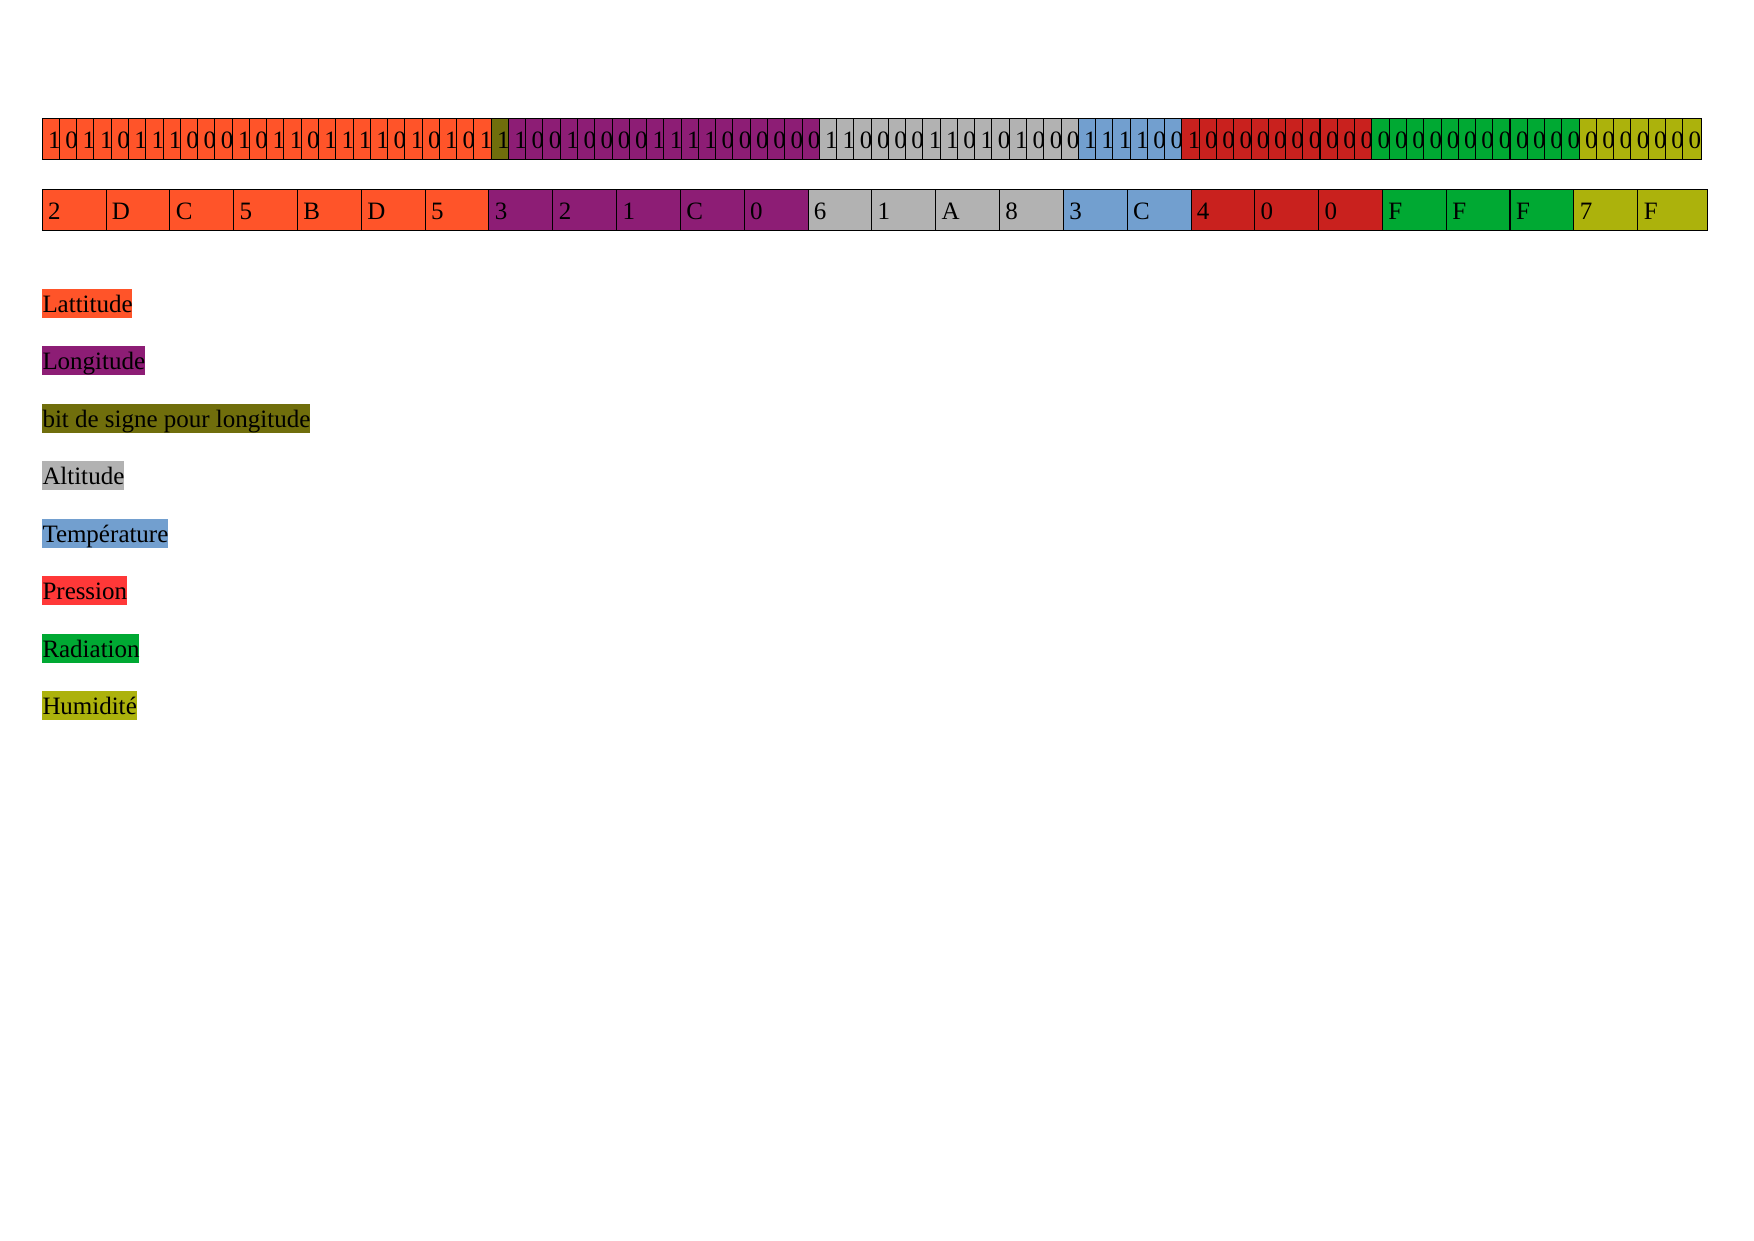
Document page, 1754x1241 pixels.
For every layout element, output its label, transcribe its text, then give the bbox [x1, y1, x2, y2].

table_header 1 [336, 119, 353, 159]
table_header 0 [388, 119, 404, 159]
table_header C [1128, 190, 1191, 230]
table_header 1 [509, 119, 525, 159]
table_header 0 [1580, 119, 1596, 159]
table_header 0 [1062, 119, 1078, 159]
table_header F [1638, 190, 1707, 230]
table_header 0 [1044, 119, 1061, 159]
table_header 1 [164, 119, 180, 159]
table_header 0 [613, 119, 629, 159]
table_header 0 [1442, 119, 1458, 159]
table_header 0 [716, 119, 732, 159]
table_header 1 [664, 119, 681, 159]
table_header 1 [129, 119, 145, 159]
table_header 0 [1407, 119, 1423, 159]
table_header 1 [1010, 119, 1026, 159]
table_header 0 [1286, 119, 1302, 159]
table_header 0 [751, 119, 767, 159]
table_header 0 [1234, 119, 1251, 159]
table_header 2 [43, 190, 106, 230]
table_header 0 [1390, 119, 1406, 159]
table_header 0 [1255, 190, 1318, 230]
table_header 1 [682, 119, 698, 159]
table_header 1 [699, 119, 715, 159]
table_header 0 [1545, 119, 1561, 159]
table_header 0 [1372, 119, 1389, 159]
table_header 1 [1182, 119, 1199, 159]
table_header 0 [1493, 119, 1509, 159]
table_header 0 [733, 119, 750, 159]
table_header 1 [267, 119, 283, 159]
table_header 3 [1064, 190, 1127, 230]
text Radiation [42, 634, 1702, 663]
table_header 1 [975, 119, 991, 159]
table_header 0 [1614, 119, 1630, 159]
table_header 1 [837, 119, 853, 159]
table_header D [362, 190, 425, 230]
table_header 1 [941, 119, 957, 159]
table_header D [107, 190, 169, 230]
table_header 0 [215, 119, 232, 159]
table_header 0 [906, 119, 922, 159]
table_header 1 [405, 119, 422, 159]
table_header 0 [1217, 119, 1233, 159]
table_header 0 [1355, 119, 1371, 159]
table_header F [1447, 190, 1509, 230]
table_header 0 [1683, 119, 1701, 159]
table_header 0 [1631, 119, 1648, 159]
table_header 1 [354, 119, 370, 159]
table_header 1 [146, 119, 163, 159]
table_header 1 [284, 119, 301, 159]
table_header 0 [198, 119, 214, 159]
table_header 0 [423, 119, 439, 159]
table_header 0 [1200, 119, 1216, 159]
table_header 1 [440, 119, 456, 159]
table_header 1 [820, 119, 836, 159]
table_header 0 [595, 119, 612, 159]
table_header 1 [923, 119, 940, 159]
text Température [42, 519, 1702, 548]
table_header 0 [1027, 119, 1043, 159]
table_header 0 [181, 119, 197, 159]
table_header 4 [1192, 190, 1254, 230]
table_header 0 [803, 119, 819, 159]
table_header 0 [1165, 119, 1181, 159]
table_header 1 [371, 119, 387, 159]
table_header 5 [426, 190, 488, 230]
table_header 8 [1000, 190, 1063, 230]
text Altitude [42, 461, 1702, 490]
table_header 0 [578, 119, 594, 159]
table_header 0 [302, 119, 318, 159]
table_header 0 [1148, 119, 1164, 159]
table_header 1 [647, 119, 663, 159]
table_header 3 [489, 190, 552, 230]
table_header 7 [1574, 190, 1637, 230]
table_header 0 [1597, 119, 1613, 159]
table_header 5 [234, 190, 297, 230]
table_header 0 [1252, 119, 1268, 159]
table_header 1 [1131, 119, 1147, 159]
table_header 0 [1476, 119, 1492, 159]
table_header 0 [768, 119, 784, 159]
table_header 0 [526, 119, 542, 159]
table_header 1 [77, 119, 93, 159]
table_header 0 [60, 119, 76, 159]
table_header 1 [43, 119, 59, 159]
table_header 0 [785, 119, 802, 159]
table_header 1 [319, 119, 335, 159]
text Longitude [42, 346, 1702, 375]
table_header 0 [1562, 119, 1579, 159]
table_header 1 [492, 119, 508, 159]
text bit de signe pour longitude [42, 404, 1702, 433]
table_header F [1511, 190, 1573, 230]
table_header B [298, 190, 361, 230]
table_header 0 [1321, 119, 1337, 159]
table_header 1 [872, 190, 935, 230]
table_header 0 [543, 119, 560, 159]
table_header 2 [553, 190, 616, 230]
table_header 1 [1079, 119, 1095, 159]
table_header 0 [112, 119, 128, 159]
text Pression [42, 576, 1702, 605]
table_header 0 [1666, 119, 1682, 159]
text Humidité [42, 691, 1702, 720]
table_header F [1383, 190, 1446, 230]
table_header 1 [233, 119, 249, 159]
table_header 1 [94, 119, 111, 159]
table_header C [170, 190, 233, 230]
table_header A [936, 190, 999, 230]
table_header 0 [1303, 119, 1319, 159]
table_header 0 [992, 119, 1009, 159]
table_header 0 [630, 119, 646, 159]
text Lattitude [42, 289, 1702, 318]
table_header 1 [1096, 119, 1112, 159]
table_header 0 [958, 119, 974, 159]
table_header 0 [872, 119, 888, 159]
table_header 1 [1113, 119, 1130, 159]
table_header 6 [809, 190, 871, 230]
table_header 0 [250, 119, 266, 159]
table_header 0 [889, 119, 905, 159]
table_header 1 [617, 190, 680, 230]
table_header 0 [854, 119, 871, 159]
table_header 0 [1459, 119, 1475, 159]
table_header 1 [561, 119, 577, 159]
table_header 1 [474, 119, 491, 159]
table_header 0 [1338, 119, 1354, 159]
table_header 0 [457, 119, 473, 159]
table_header 0 [1649, 119, 1665, 159]
table_header C [681, 190, 744, 230]
table_header 0 [1319, 190, 1382, 230]
table_header 0 [1528, 119, 1544, 159]
table_header 0 [1511, 119, 1527, 159]
table_header 0 [1424, 119, 1441, 159]
table_header 0 [745, 190, 808, 230]
table_header 0 [1269, 119, 1285, 159]
